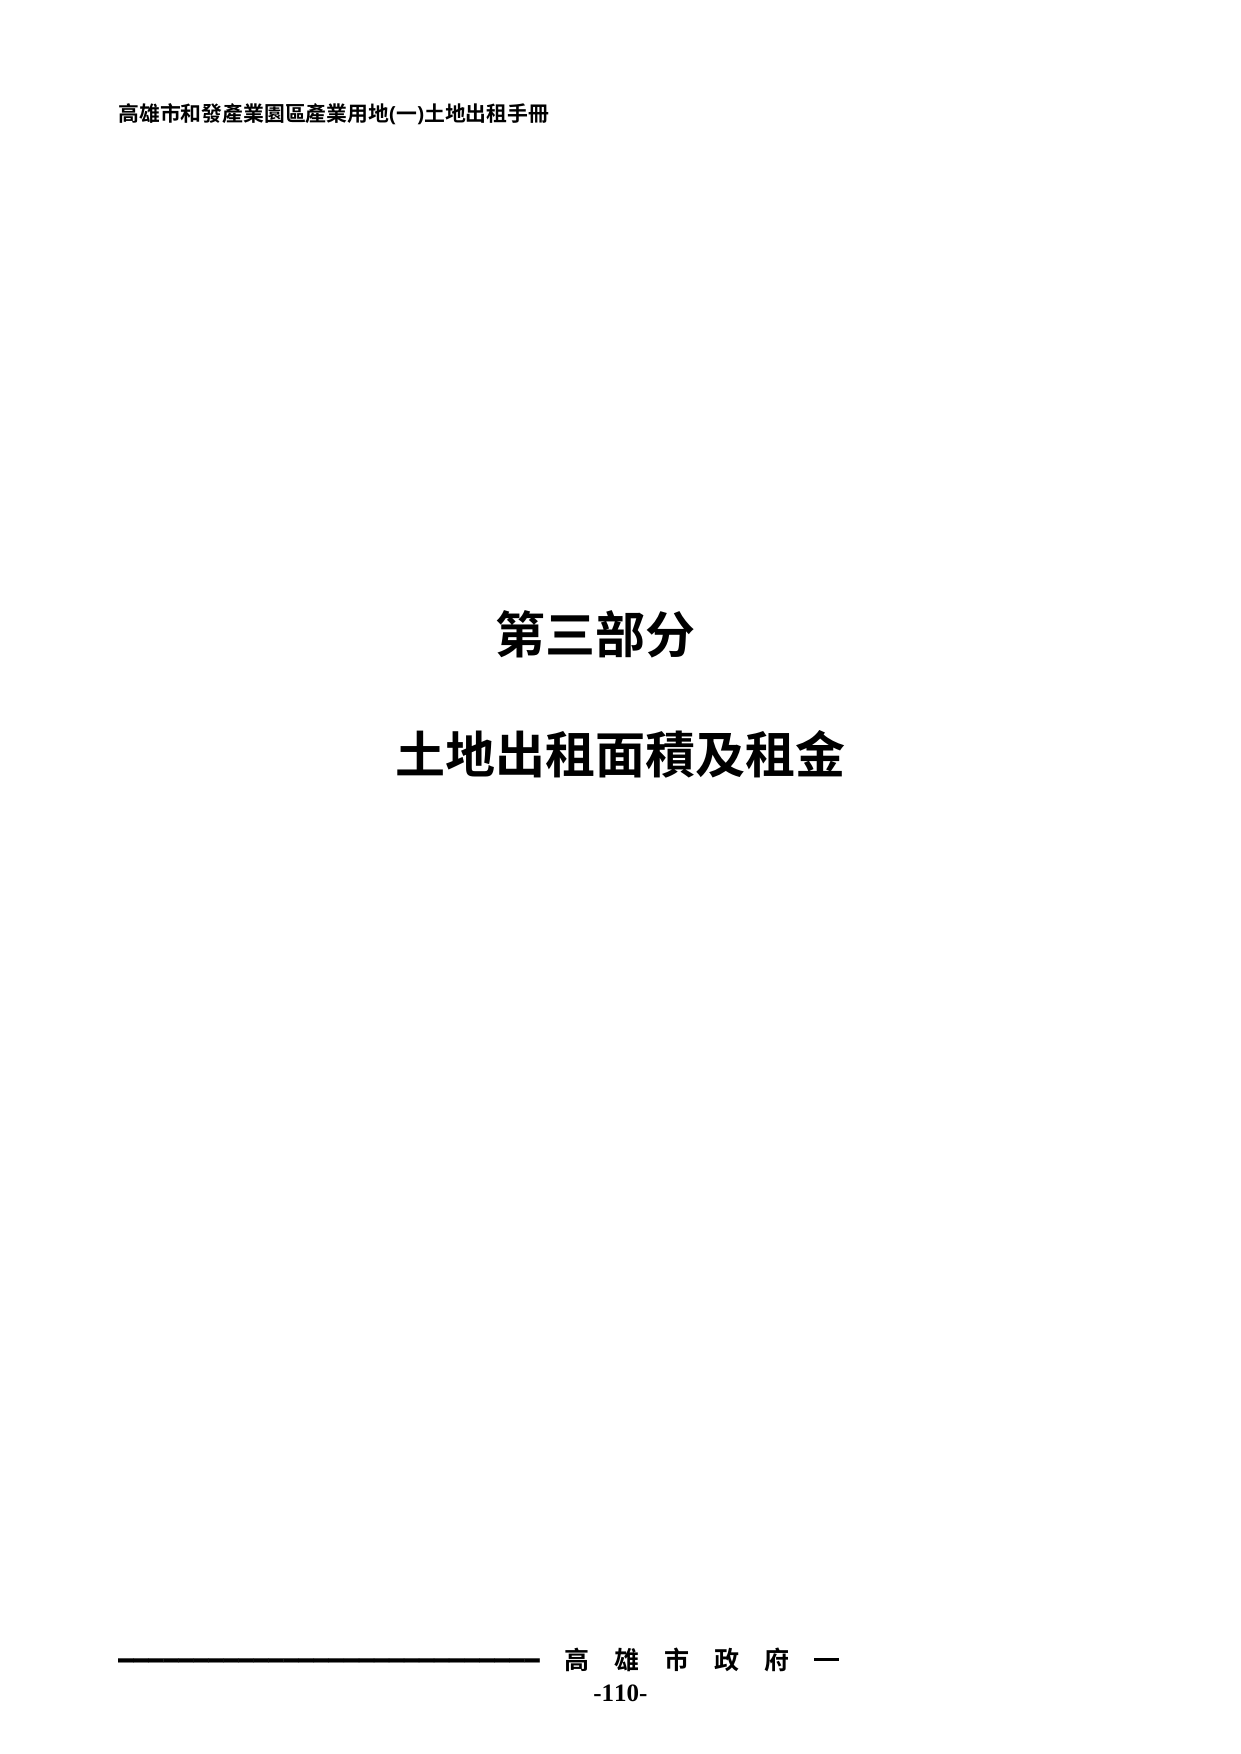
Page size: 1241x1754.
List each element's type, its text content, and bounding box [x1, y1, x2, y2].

subtitle 土地出租面積及租金 [118, 715, 1122, 788]
subtitle 第三部分 [118, 600, 1122, 668]
